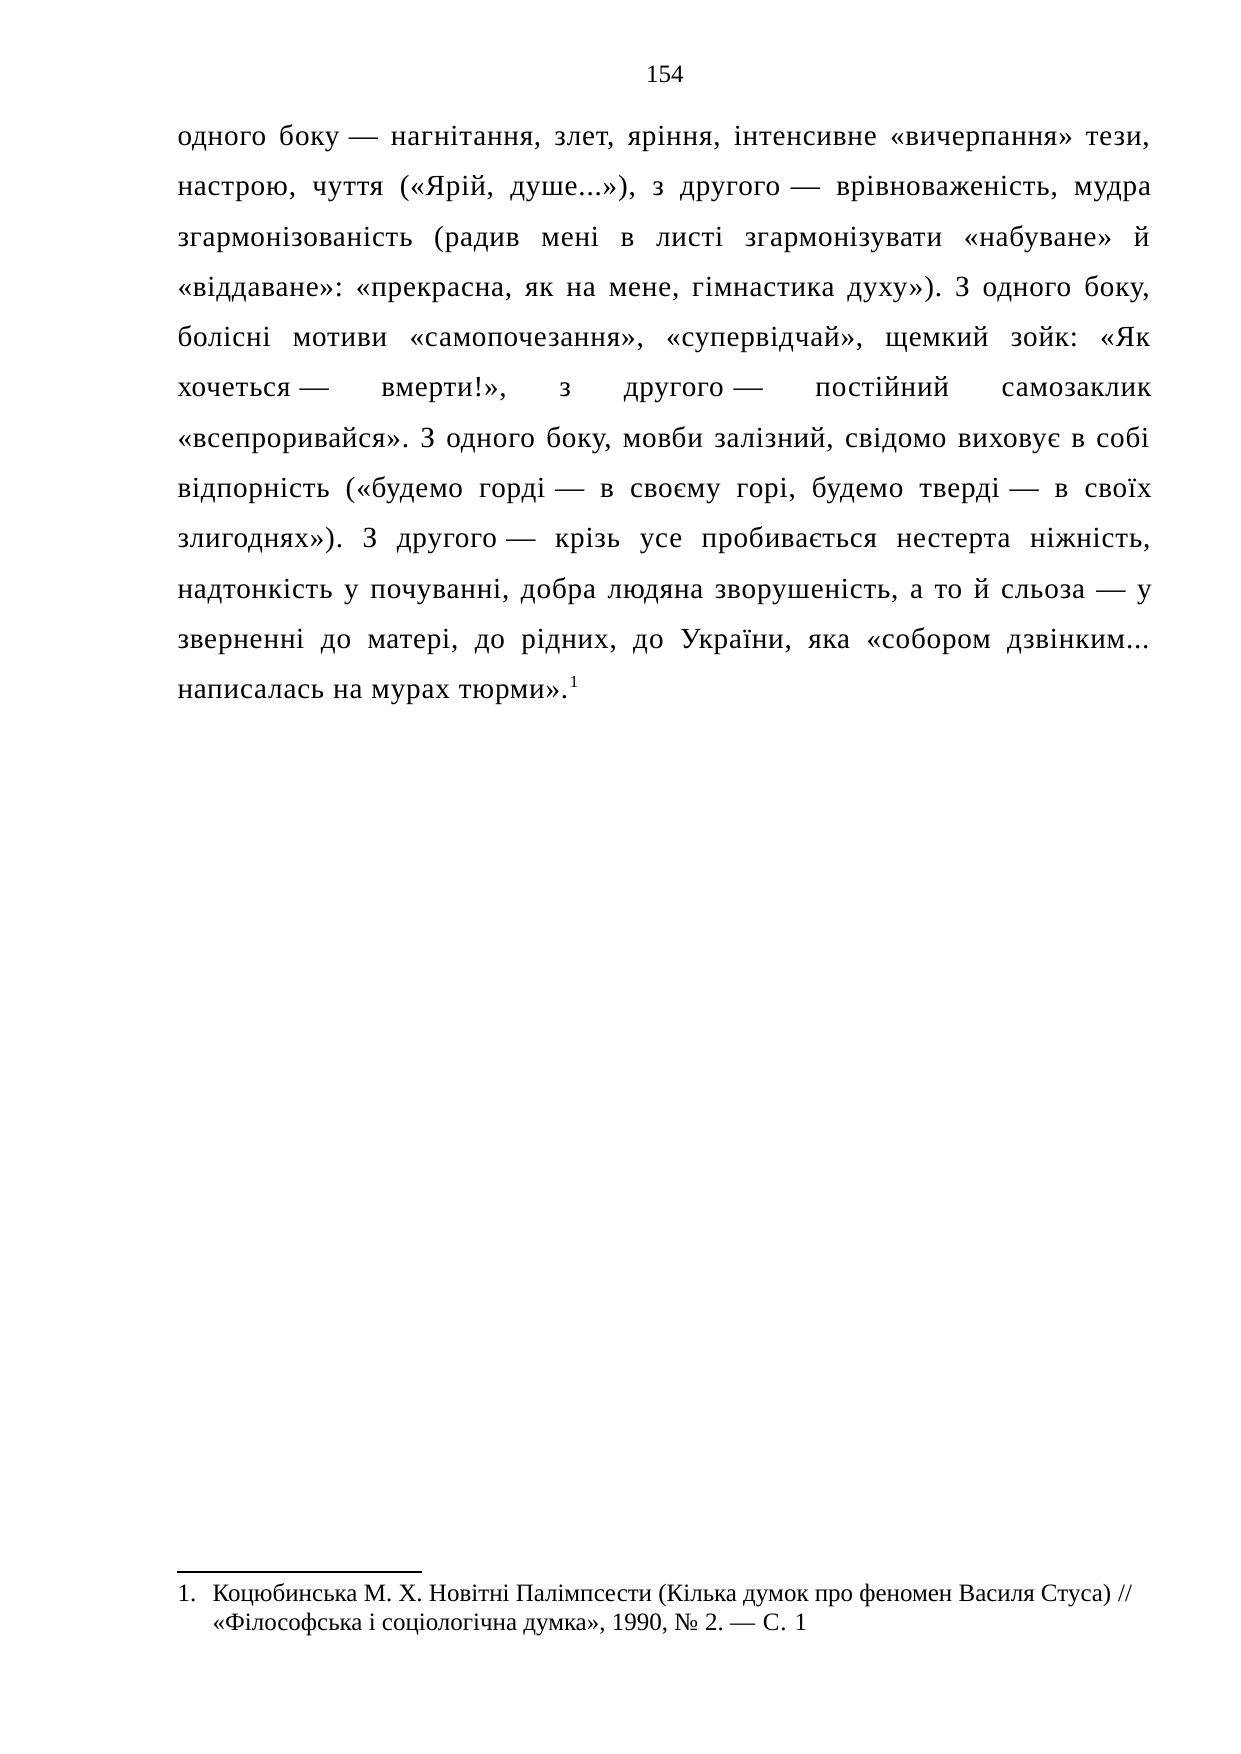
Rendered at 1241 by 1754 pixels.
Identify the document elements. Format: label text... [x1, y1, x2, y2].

text одного боку — нагнітання, злет, яріння, інтенсивне «вичерпання» тези, настрою, чуття («Ярій, душе...»), з другого — врівноваженість, мудра згармонізованість (радив мені в листі згармонізувати «набуване» й «віддаване»: «прекрасна, як на мене, гімнастика духу»). З одного боку, болісні мотиви «самопочезання», «супервідчай», щемкий зойк: «Як хочеться — вмерти!», з другого — постійний самозаклик «всепроривайся». З одного боку, мовби залізний, свідомо виховує в собі відпорність («будемо горді — в своєму горі, будемо тверді — в своїх злигоднях»). З другого — крізь усе пробивається нестерта ніжність, надтонкість у почуванні, добра людяна зворушеність, а то й сльоза — у зверненні до матері, до рідних, до України, яка «собором дзвінким... написалась на мурах тюрми». [177, 118, 1152, 705]
text Коцюбинська М. Х. Новітні Палімпсести (Кілька думок про феномен Василя Стуса) // «Філософська і соціологічна думка», 1990, № 2. — C. 1 [177, 1578, 1152, 1636]
